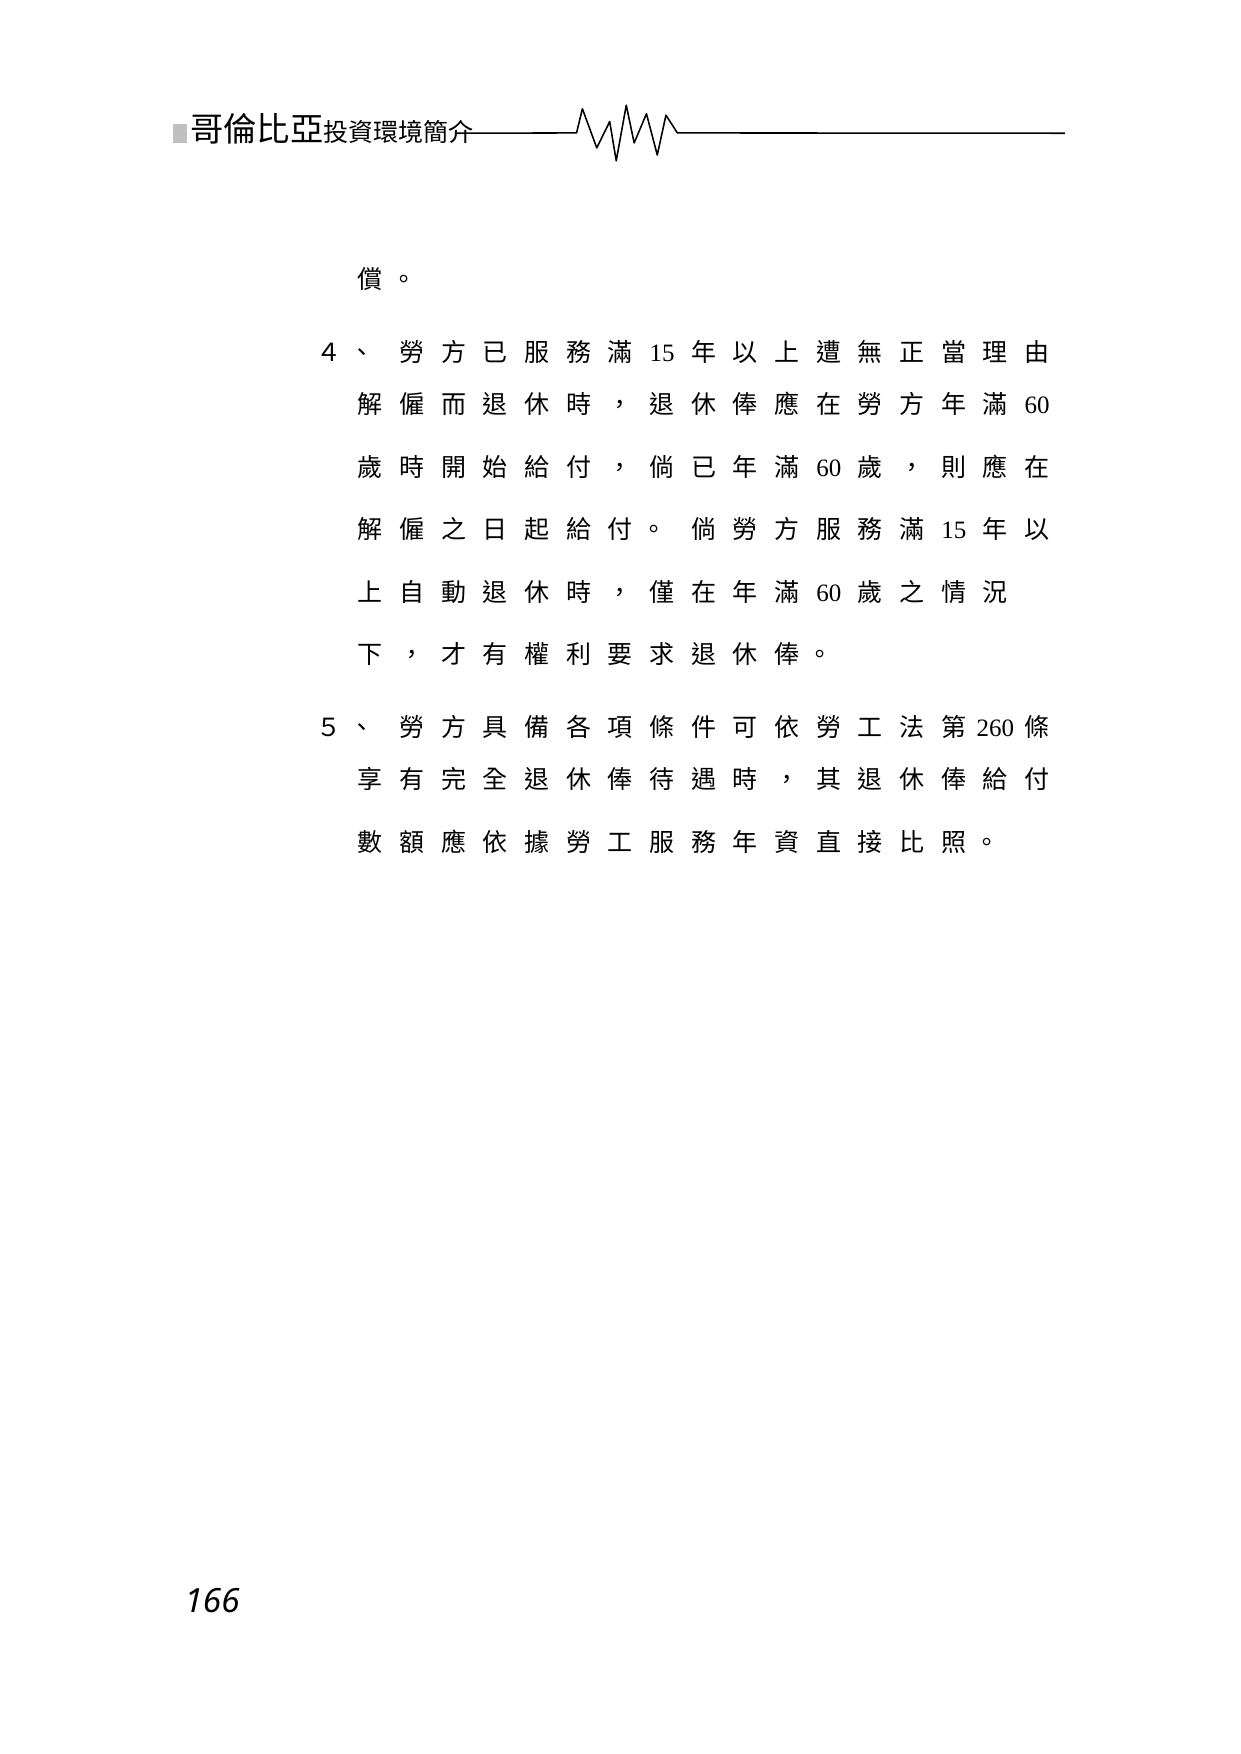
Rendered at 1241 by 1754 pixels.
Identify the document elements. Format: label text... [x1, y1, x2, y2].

text ４、勞方已服務滿15年以上遭無正當理由解僱而退休時，退休俸應在勞方年滿60歲時開始給付，倘已年滿60歲，則應在解僱之日起給付。倘勞方服務滿15年以上自動退休時，僅在年滿60歲之情況下，才有權利要求退休俸。 [281, 299, 1058, 674]
text 償。 [281, 236, 1058, 299]
text ５、勞方具備各項條件可依勞工法第260條享有完全退休俸待遇時，其退休俸給付數額應依據勞工服務年資直接比照。 [281, 674, 1058, 861]
